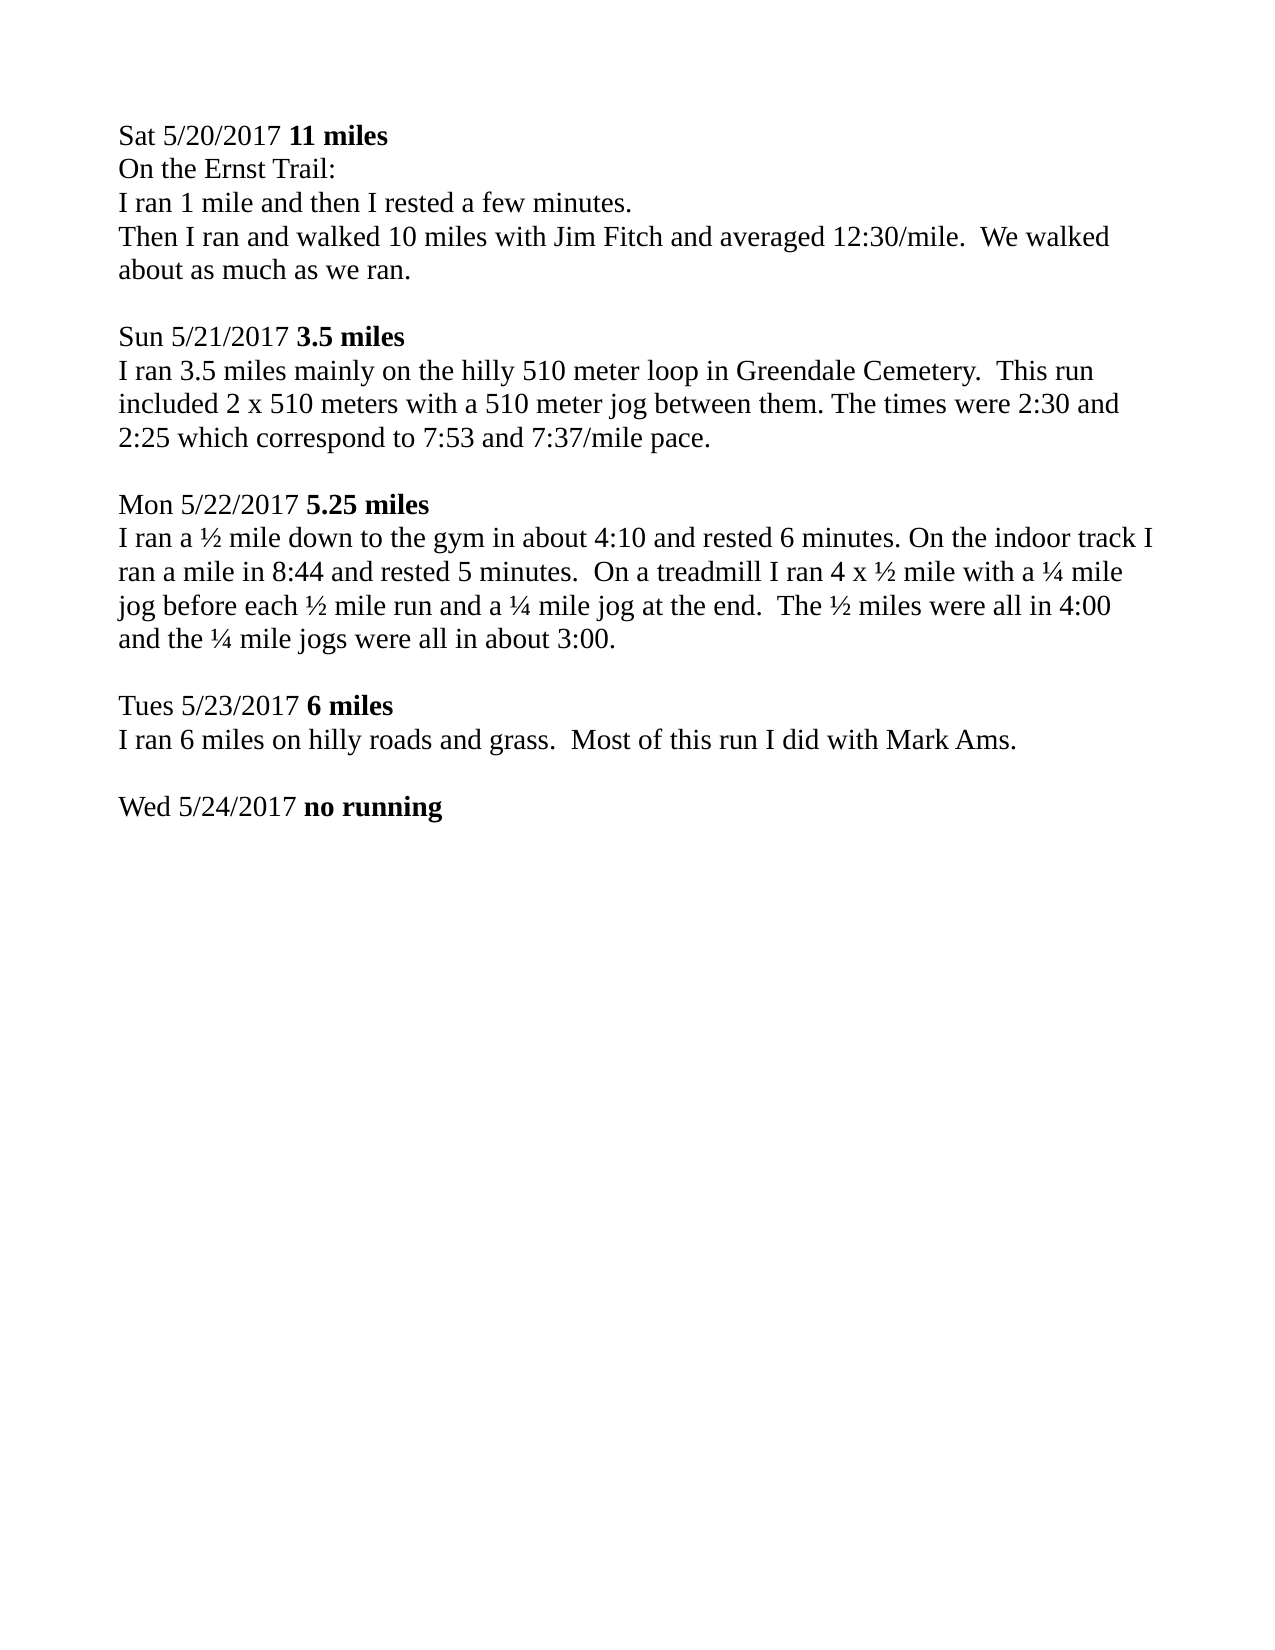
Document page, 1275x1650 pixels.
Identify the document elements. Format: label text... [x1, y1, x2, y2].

text I ran 3.5 miles mainly on the hilly 510 meter loop in Greendale Cemetery. This run included 2 x 510 meters with a 510 meter jog between them. The times were 2:30 and 2:25 which correspond to 7:53 and 7:37/mile pace. [118, 353, 1157, 453]
text I ran 6 miles on hilly roads and grass. Most of this run I did with Mark Ams. [118, 722, 1157, 755]
text Mon 5/22/2017 5.25 miles [118, 487, 1157, 521]
text Sun 5/21/2017 3.5 miles [118, 319, 1157, 353]
text Sat 5/20/2017 11 miles [118, 118, 1157, 152]
text I ran a ½ mile down to the gym in about 4:10 and rested 6 minutes. On the indoor track I ran a mile in 8:44 and rested 5 minutes. On a treadmill I ran 4 x ½ mile with a ¼ mile jog before each ½ mile run and a ¼ mile jog at the end. The ½ miles were all in 4:00 and the ¼ mile jogs were all in about 3:00. [118, 521, 1157, 655]
text Then I ran and walked 10 miles with Jim Fitch and averaged 12:30/mile. We walked about as much as we ran. [118, 219, 1157, 286]
text I ran 1 mile and then I rested a few minutes. [118, 185, 1157, 219]
text Wed 5/24/2017 no running [118, 789, 1157, 822]
text Tues 5/23/2017 6 miles [118, 688, 1157, 722]
text On the Ernst Trail: [118, 152, 1157, 185]
